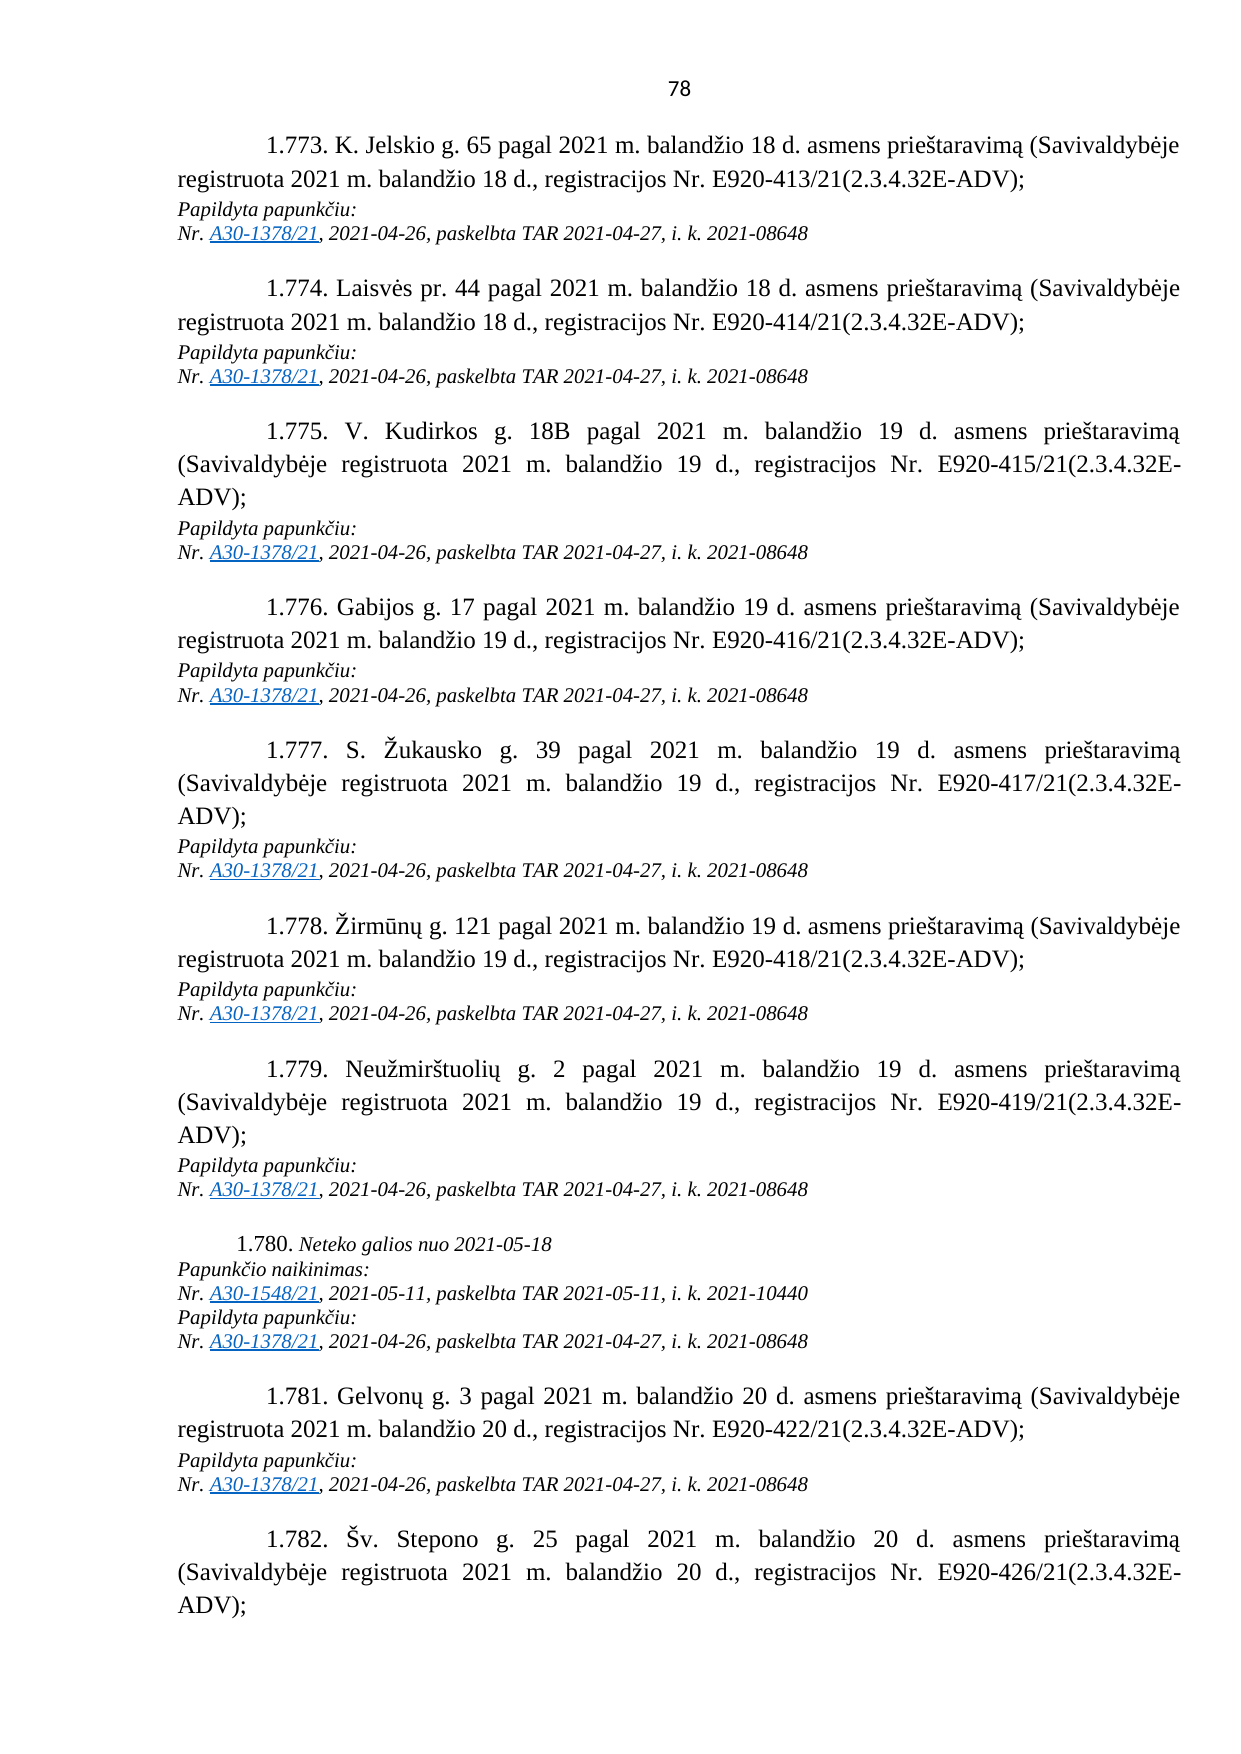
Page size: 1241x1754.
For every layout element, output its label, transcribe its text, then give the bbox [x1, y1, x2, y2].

text Nr. A30-1378/21, 2021-04-26, paskelbta TAR 2021-04-27, i. k. 2021-08648 [177, 1472, 1181, 1496]
text Nr. A30-1378/21, 2021-04-26, paskelbta TAR 2021-04-27, i. k. 2021-08648 [177, 1177, 1181, 1201]
text 1.775. V. Kudirkos g. 18B pagal 2021 m. balandžio 19 d. asmens prieštaravimą (Savivaldybėje registruota 2021 m. balandžio 19 d., registracijos Nr. E920-415/21(2.3.4.32E-ADV); [177, 416, 1181, 511]
text 1.779. Neužmirštuolių g. 2 pagal 2021 m. balandžio 19 d. asmens prieštaravimą (Savivaldybėje registruota 2021 m. balandžio 19 d., registracijos Nr. E920-419/21(2.3.4.32E-ADV); [177, 1054, 1181, 1149]
text Papildyta papunkčiu: [177, 516, 1181, 539]
text 1.773. K. Jelskio g. 65 pagal 2021 m. balandžio 18 d. asmens prieštaravimą (Savivaldybėje registruota 2021 m. balandžio 18 d., registracijos Nr. E920-413/21(2.3.4.32E-ADV); [177, 131, 1181, 192]
text 1.780. Neteko galios nuo 2021-05-18 [177, 1230, 1181, 1256]
text 1.782. Šv. Stepono g. 25 pagal 2021 m. balandžio 20 d. asmens prieštaravimą (Savivaldybėje registruota 2021 m. balandžio 20 d., registracijos Nr. E920-426/21(2.3.4.32E-ADV); [177, 1524, 1181, 1619]
text Nr. A30-1378/21, 2021-04-26, paskelbta TAR 2021-04-27, i. k. 2021-08648 [177, 539, 1181, 564]
text Papunkčio naikinimas: [177, 1256, 1181, 1281]
text Nr. A30-1378/21, 2021-04-26, paskelbta TAR 2021-04-27, i. k. 2021-08648 [177, 1001, 1181, 1025]
text Nr. A30-1548/21, 2021-05-11, paskelbta TAR 2021-05-11, i. k. 2021-10440 [177, 1281, 1181, 1304]
text Nr. A30-1378/21, 2021-04-26, paskelbta TAR 2021-04-27, i. k. 2021-08648 [177, 1329, 1181, 1353]
text Papildyta papunkčiu: [177, 1304, 1181, 1329]
text 1.778. Žirmūnų g. 121 pagal 2021 m. balandžio 19 d. asmens prieštaravimą (Savivaldybėje registruota 2021 m. balandžio 19 d., registracijos Nr. E920-418/21(2.3.4.32E-ADV); [177, 911, 1181, 973]
text 1.781. Gelvonų g. 3 pagal 2021 m. balandžio 20 d. asmens prieštaravimą (Savivaldybėje registruota 2021 m. balandžio 20 d., registracijos Nr. E920-422/21(2.3.4.32E-ADV); [177, 1381, 1181, 1443]
text Papildyta papunkčiu: [177, 977, 1181, 1001]
text Nr. A30-1378/21, 2021-04-26, paskelbta TAR 2021-04-27, i. k. 2021-08648 [177, 858, 1181, 882]
text 1.774. Laisvės pr. 44 pagal 2021 m. balandžio 18 d. asmens prieštaravimą (Savivaldybėje registruota 2021 m. balandžio 18 d., registracijos Nr. E920-414/21(2.3.4.32E-ADV); [177, 273, 1181, 335]
text Papildyta papunkčiu: [177, 1447, 1181, 1472]
text Papildyta papunkčiu: [177, 339, 1181, 364]
text Nr. A30-1378/21, 2021-04-26, paskelbta TAR 2021-04-27, i. k. 2021-08648 [177, 364, 1181, 388]
text 1.777. S. Žukausko g. 39 pagal 2021 m. balandžio 19 d. asmens prieštaravimą (Savivaldybėje registruota 2021 m. balandžio 19 d., registracijos Nr. E920-417/21(2.3.4.32E-ADV); [177, 735, 1181, 830]
text Papildyta papunkčiu: [177, 658, 1181, 682]
text Papildyta papunkčiu: [177, 1153, 1181, 1177]
text 1.776. Gabijos g. 17 pagal 2021 m. balandžio 19 d. asmens prieštaravimą (Savivaldybėje registruota 2021 m. balandžio 19 d., registracijos Nr. E920-416/21(2.3.4.32E-ADV); [177, 592, 1181, 654]
text Nr. A30-1378/21, 2021-04-26, paskelbta TAR 2021-04-27, i. k. 2021-08648 [177, 682, 1181, 707]
text Papildyta papunkčiu: [177, 197, 1181, 221]
text Papildyta papunkčiu: [177, 834, 1181, 858]
text Nr. A30-1378/21, 2021-04-26, paskelbta TAR 2021-04-27, i. k. 2021-08648 [177, 221, 1181, 245]
